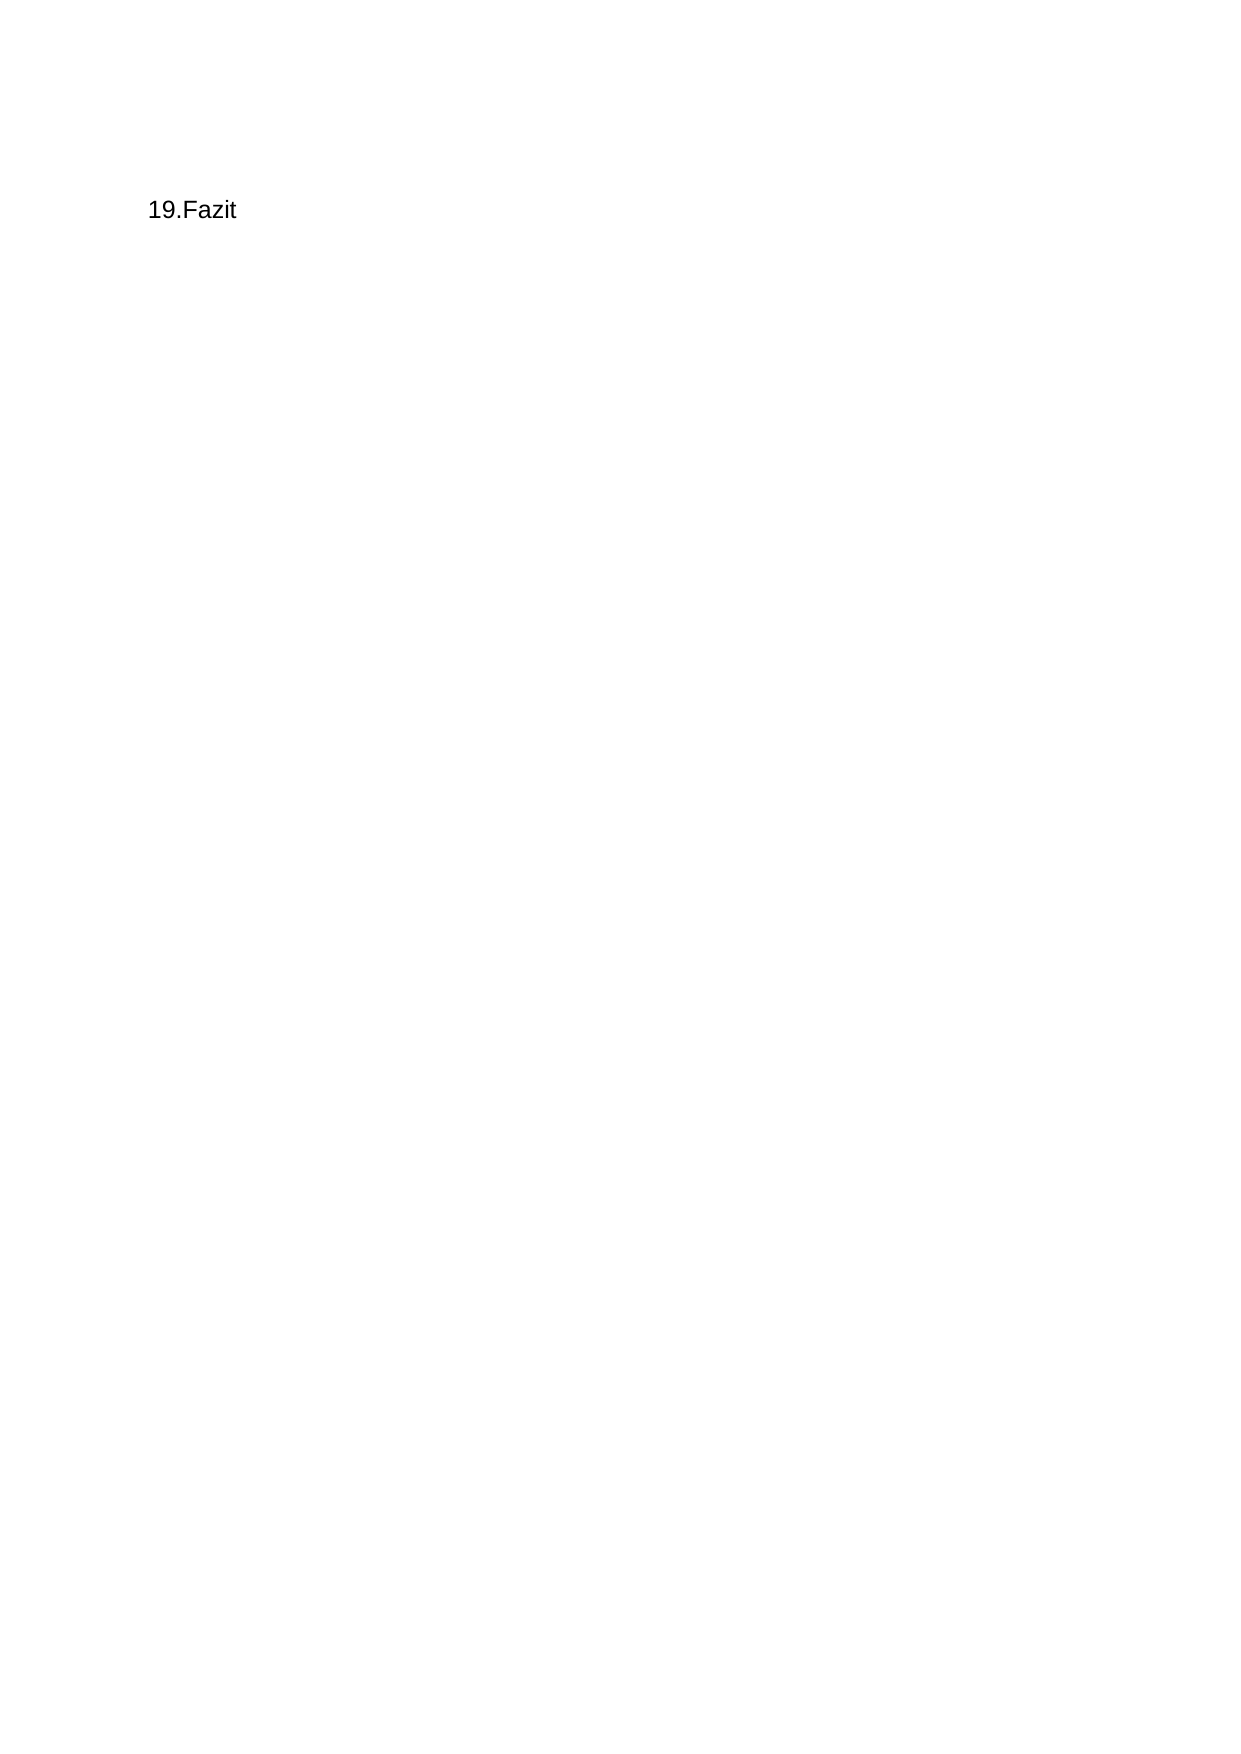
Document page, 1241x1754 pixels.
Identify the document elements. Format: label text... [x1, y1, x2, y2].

text 19.Fazit [148, 195, 1093, 224]
